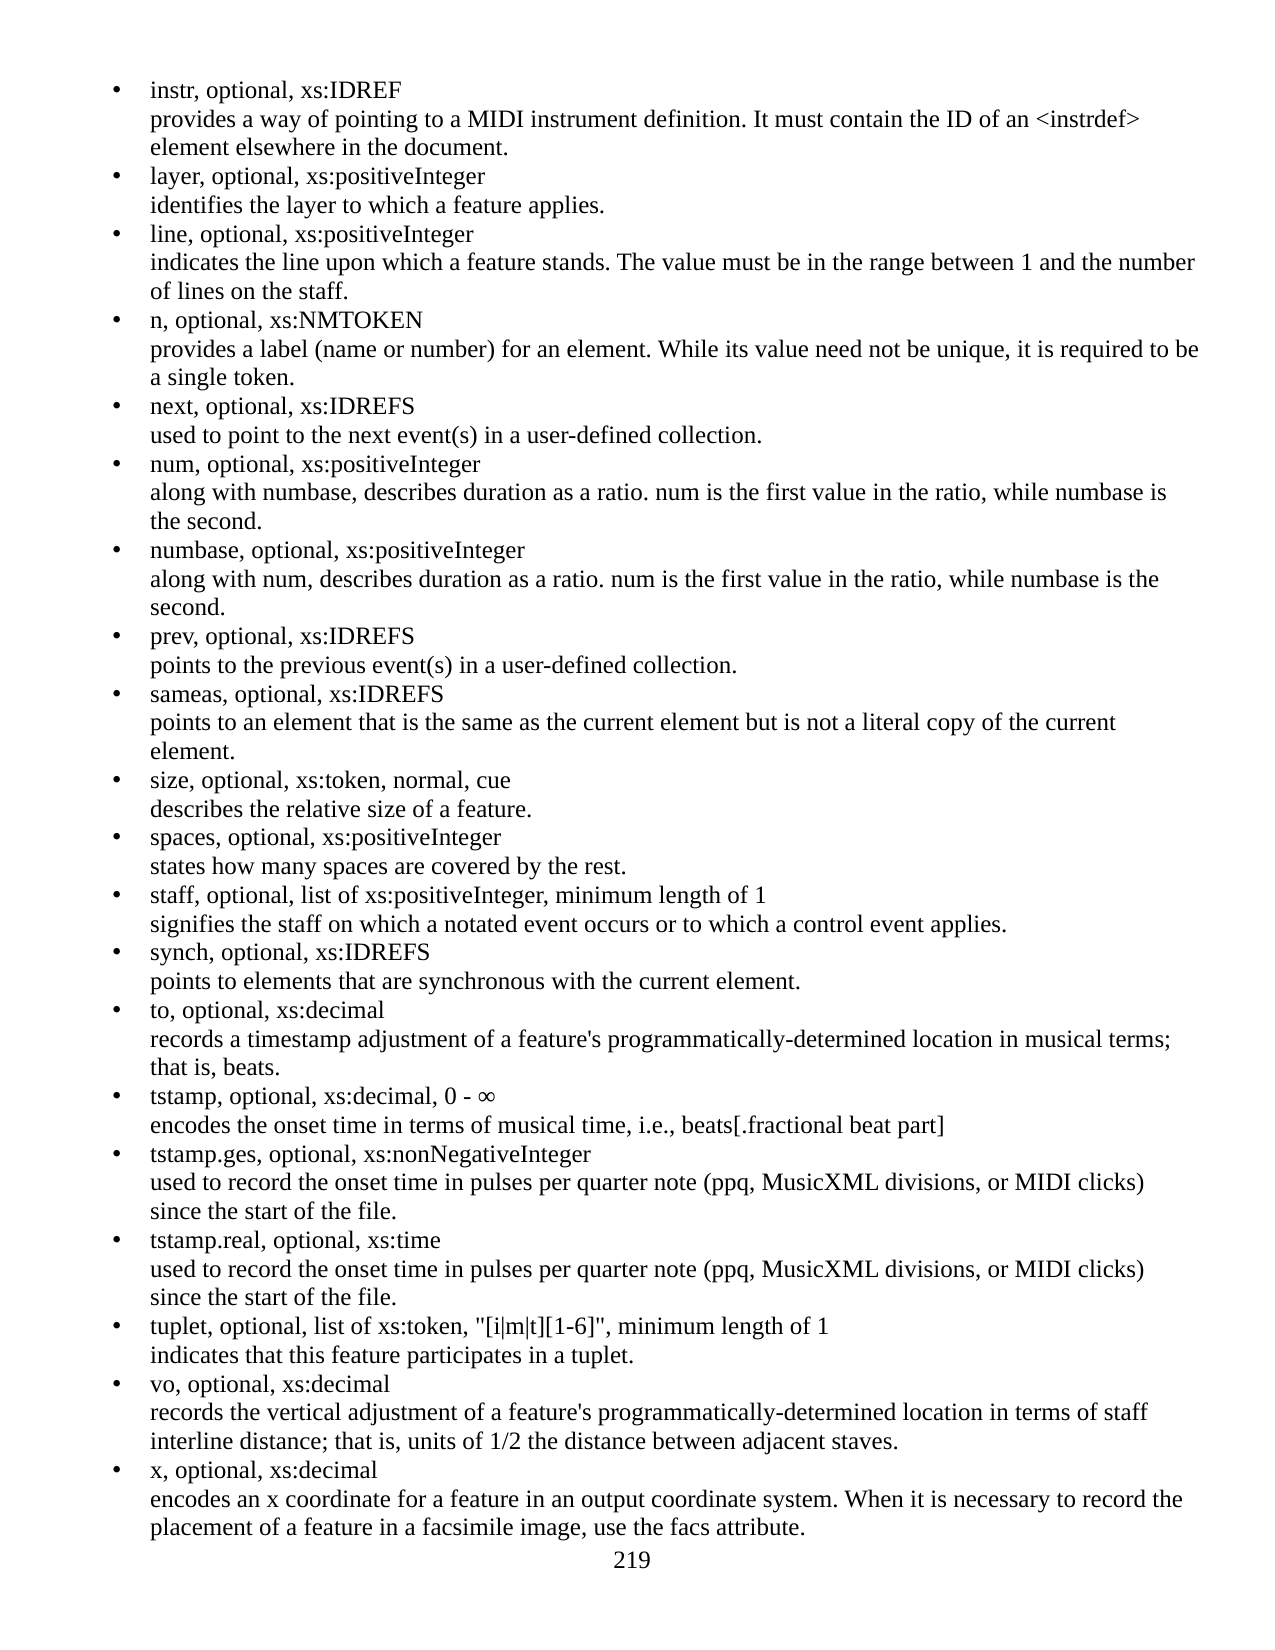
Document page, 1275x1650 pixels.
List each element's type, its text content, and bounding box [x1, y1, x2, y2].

list next, optional, xs:IDREFS used to point to the next event(s) in a user-defined collection. [112, 391, 1200, 449]
list staff, optional, list of xs:positiveInteger, minimum length of 1 signifies the staff on which a notated event occurs or to which a control event applies. [112, 880, 1200, 937]
list layer, optional, xs:positiveInteger identifies the layer to which a feature applies. [112, 161, 1200, 219]
list vo, optional, xs:decimal records the vertical adjustment of a feature's programmatically-determined location in terms of staff interline distance; that is, units of 1/2 the distance between adjacent staves. [112, 1369, 1200, 1455]
list prev, optional, xs:IDREFS points to the previous event(s) in a user-defined collection. [112, 621, 1200, 679]
list x, optional, xs:decimal encodes an x coordinate for a feature in an output coordinate system. When it is necessary to record the placement of a feature in a facsimile image, use the facs attribute. [112, 1455, 1200, 1541]
list tstamp.ges, optional, xs:nonNegativeInteger used to record the onset time in pulses per quarter note (ppq, MusicXML divisions, or MIDI clicks) since the start of the file. [112, 1139, 1200, 1225]
list tstamp, optional, xs:decimal, 0 - ∞ encodes the onset time in terms of musical time, i.e., beats[.fractional beat part] [112, 1081, 1200, 1139]
list instr, optional, xs:IDREF provides a way of pointing to a MIDI instrument definition. It must contain the ID of an <instrdef> element elsewhere in the document. [112, 75, 1200, 161]
list line, optional, xs:positiveInteger indicates the line upon which a feature stands. The value must be in the range between 1 and the number of lines on the staff. [112, 219, 1200, 305]
list synch, optional, xs:IDREFS points to elements that are synchronous with the current element. [112, 937, 1200, 995]
list tuplet, optional, list of xs:token, "[i|m|t][1-6]", minimum length of 1 indicates that this feature participates in a tuplet. [112, 1311, 1200, 1369]
list size, optional, xs:token, normal, cue describes the relative size of a feature. [112, 765, 1200, 822]
list tstamp.real, optional, xs:time used to record the onset time in pulses per quarter note (ppq, MusicXML divisions, or MIDI clicks) since the start of the file. [112, 1225, 1200, 1311]
list spaces, optional, xs:positiveInteger states how many spaces are covered by the rest. [112, 822, 1200, 880]
list to, optional, xs:decimal records a timestamp adjustment of a feature's programmatically-determined location in musical terms; that is, beats. [112, 995, 1200, 1081]
list sameas, optional, xs:IDREFS points to an element that is the same as the current element but is not a literal copy of the current element. [112, 679, 1200, 765]
list numbase, optional, xs:positiveInteger along with num, describes duration as a ratio. num is the first value in the ratio, while numbase is the second. [112, 535, 1200, 621]
list num, optional, xs:positiveInteger along with numbase, describes duration as a ratio. num is the first value in the ratio, while numbase is the second. [112, 449, 1200, 535]
list n, optional, xs:NMTOKEN provides a label (name or number) for an element. While its value need not be unique, it is required to be a single token. [112, 305, 1200, 391]
